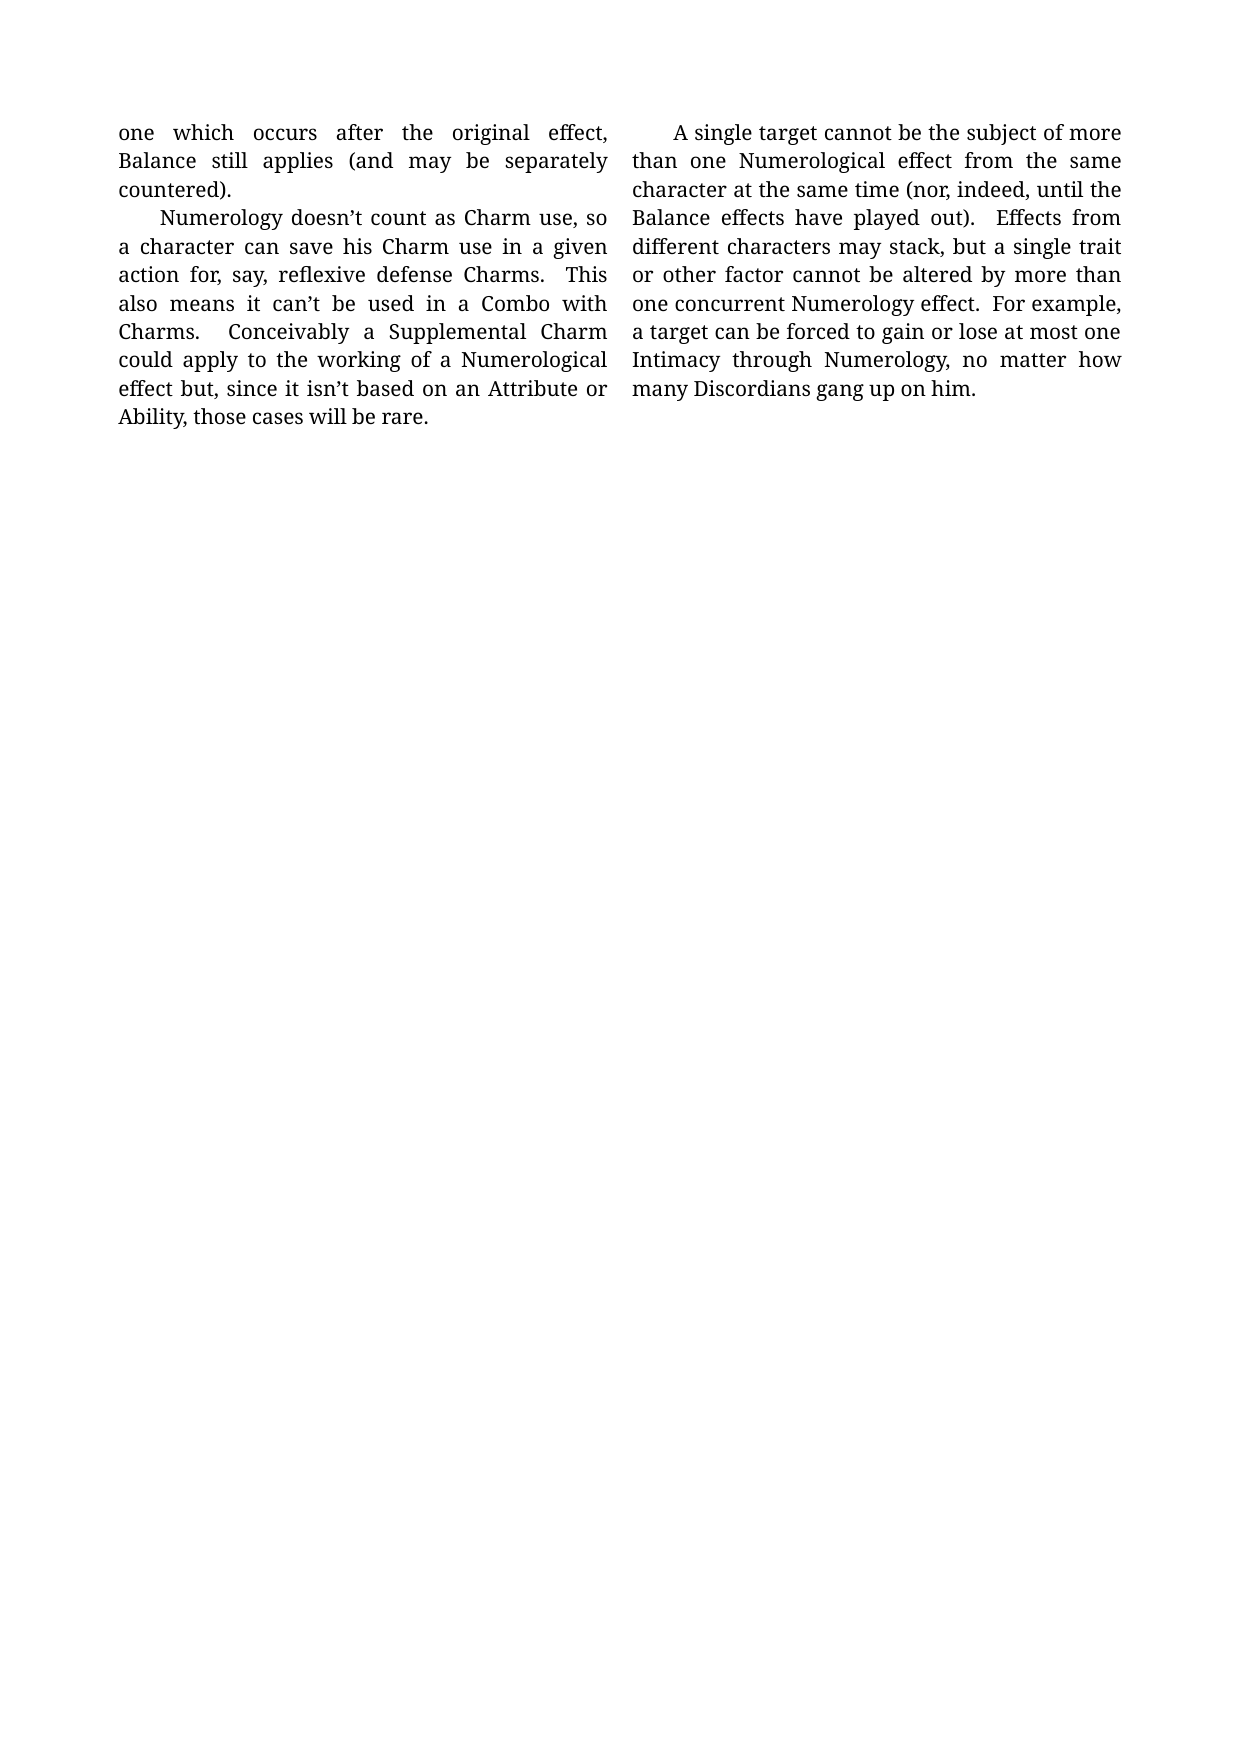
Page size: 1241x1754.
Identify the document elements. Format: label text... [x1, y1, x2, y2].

text Numerology doesn’t count as Charm use, so a character can save his Charm use in a given action for, say, reflexive defense Charms. This also means it can’t be used in a Combo with Charms. Conceivably a Supplemental Charm could apply to the working of a Numerological effect but, since it isn’t based on an Attribute or Ability, those cases will be rare. [118, 203, 608, 431]
text A single target cannot be the subject of more than one Numerological effect from the same character at the same time (nor, indeed, until the Balance effects have played out). Effects from different characters may stack, but a single trait or other factor cannot be altered by more than one concurrent Numerology effect. For example, a target can be forced to gain or lose at most one Intimacy through Numerology, no matter how many Discordians gang up on him. [632, 118, 1122, 402]
text one which occurs after the original effect, Balance still applies (and may be separately countered). [118, 118, 608, 203]
